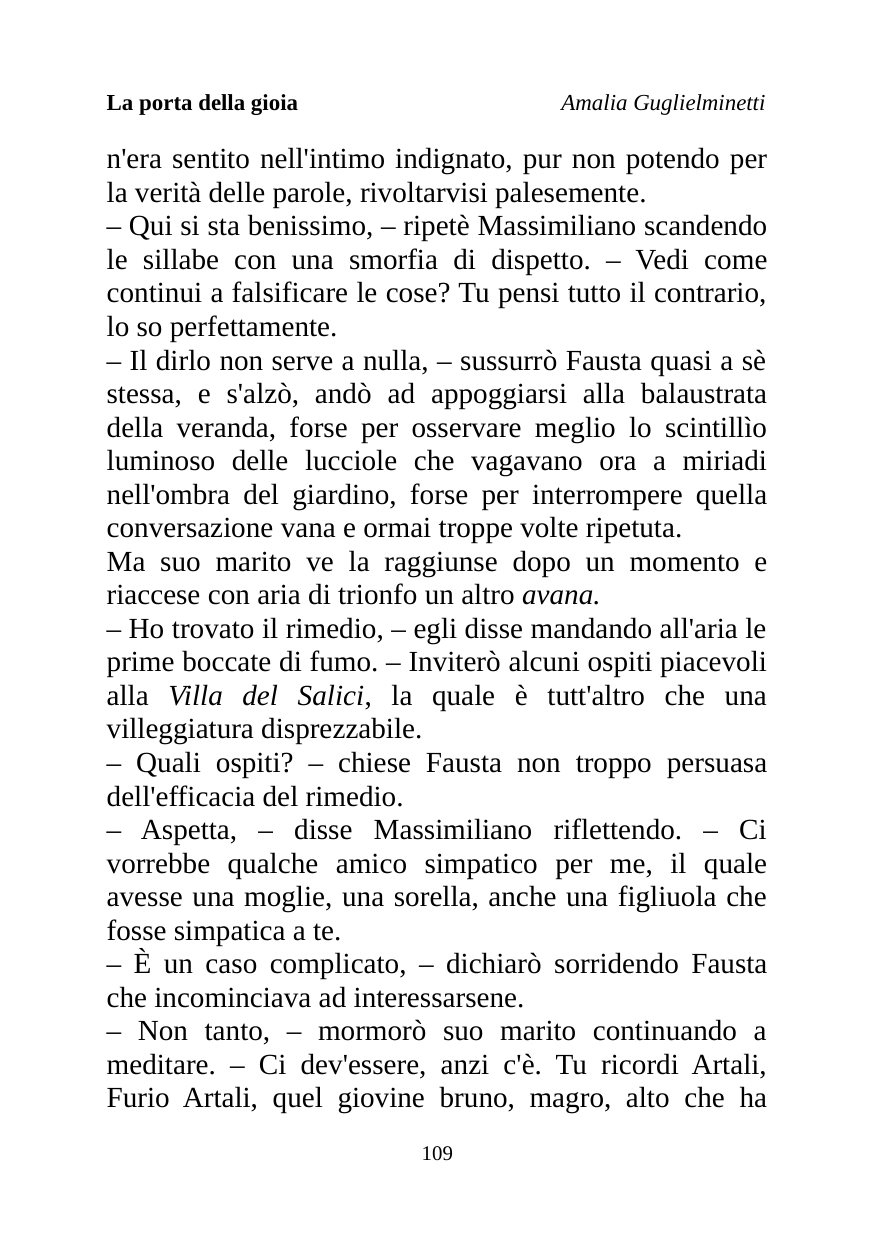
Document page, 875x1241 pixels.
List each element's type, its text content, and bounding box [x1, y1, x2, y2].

text – È un caso complicato, – dichiarò sorridendo Fausta che incominciava ad interessarsene. [106, 946, 768, 1013]
text – Quali ospiti? – chiese Fausta non troppo persuasa dell'efficacia del rimedio. [106, 745, 768, 812]
text – Ho trovato il rimedio, – egli disse mandando all'aria le prime boccate di fumo. – Inviterò alcuni ospiti piacevoli alla Villa del Salici, la quale è tutt'altro che una villeggiatura disprezzabile. [106, 611, 768, 745]
text – Il dirlo non serve a nulla, – sussurrò Fausta quasi a sè stessa, e s'alzò, andò ad appoggiarsi alla balaustrata della veranda, forse per osservare meglio lo scintillìo luminoso delle lucciole che vagavano ora a miriadi nell'ombra del giardino, forse per interrompere quella conversazione vana e ormai troppe volte ripetuta. [106, 343, 768, 544]
text – Non tanto, – mormorò suo marito continuando a meditare. – Ci dev'essere, anzi c'è. Tu ricordi Artali, Furio Artali, quel giovine bruno, magro, alto che ha [106, 1013, 768, 1114]
text – Aspetta, – disse Massimiliano riflettendo. – Ci vorrebbe qualche amico simpatico per me, il quale avesse una moglie, una sorella, anche una figliuola che fosse simpatica a te. [106, 812, 768, 946]
text n'era sentito nell'intimo indignato, pur non potendo per la verità delle parole, rivoltarvisi palesemente. [106, 141, 768, 208]
text – Qui si sta benissimo, – ripetè Massimiliano scandendo le sillabe con una smorfia di dispetto. – Vedi come continui a falsificare le cose? Tu pensi tutto il contrario, lo so perfettamente. [106, 208, 768, 343]
text Ma suo marito ve la raggiunse dopo un momento e riaccese con aria di trionfo un altro avana. [106, 544, 768, 611]
